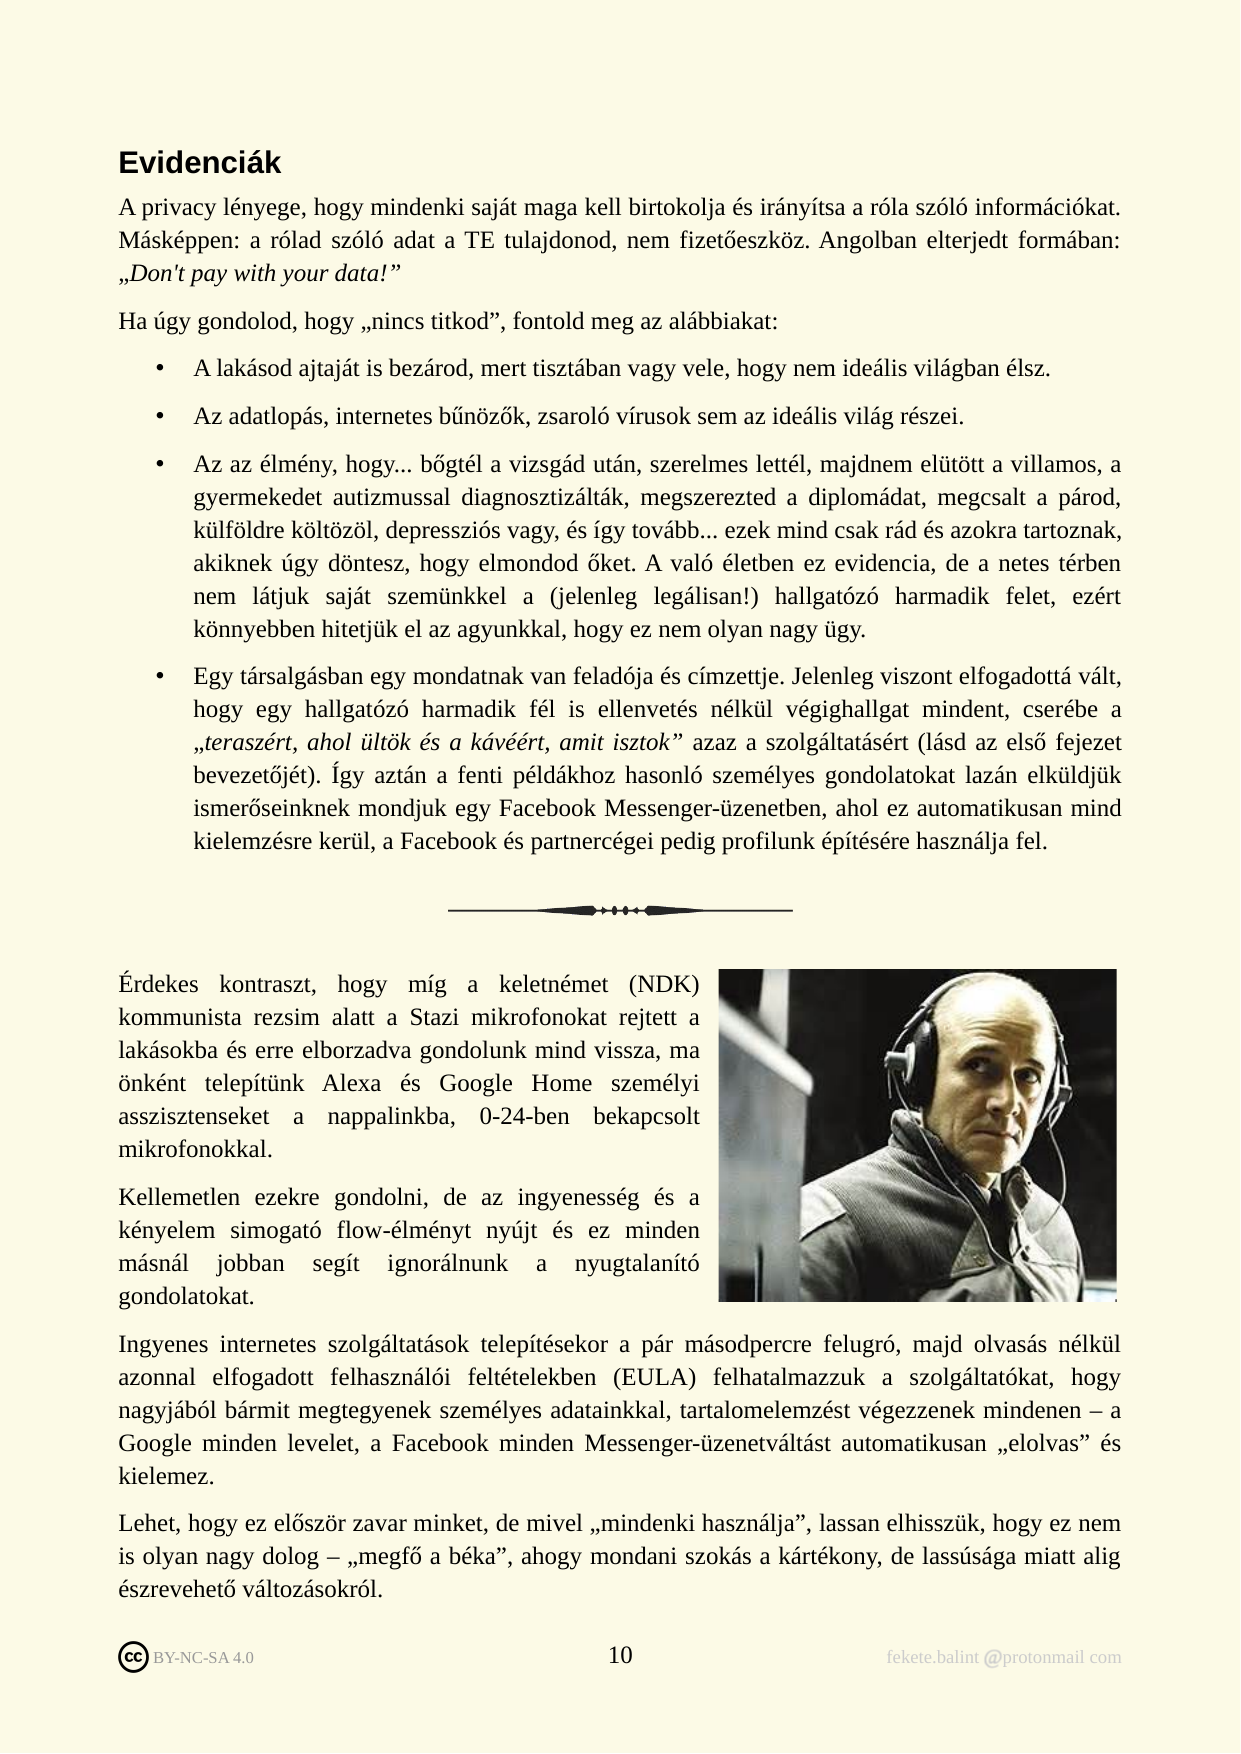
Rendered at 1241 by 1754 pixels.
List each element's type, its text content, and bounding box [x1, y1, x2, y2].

text A privacy lényege, hogy mindenki saját maga kell birtokolja és irányítsa a róla szóló információkat. Másképpen: a rólad szóló adat a TE tulajdonod, nem fizetőeszköz. Angolban elterjedt formában: „Don't pay with your data!” [118, 192, 1122, 287]
text Ingyenes internetes szolgáltatások telepítésekor a pár másodpercre felugró, majd olvasás nélkül azonnal elfogadott felhasználói feltételekben (EULA) felhatalmazzuk a szolgáltatókat, hogy nagyjából bármit megtegyenek személyes adatainkkal, tartalomelemzést végezzenek mindenen – a Google minden levelet, a Facebook minden Messenger-üzenetváltást automatikusan „elolvas” és kielemez. [118, 1329, 1122, 1489]
text Lehet, hogy ez először zavar minket, de mivel „mindenki használja”, lassan elhisszük, hogy ez nem is olyan nagy dolog – „megfő a béka”, ahogy mondani szokás a kártékony, de lassúsága miatt alig észrevehető változásokról. [118, 1508, 1122, 1603]
list Egy társalgásban egy mondatnak van feladója és címzettje. Jelenleg viszont elfogadottá vált, hogy egy hallgatózó harmadik fél is ellenvetés nélkül végighallgat mindent, cserébe a „teraszért, ahol ültök és a kávéért, amit isztok” azaz a szolgáltatásért (lásd az első fejezet bevezetőjét). Így aztán a fenti példákhoz hasonló személyes gondolatokat lazán elküldjük ismerőseinknek mondjuk egy Facebook Messenger-üzenetben, ahol ez automatikusan mind kielemzésre kerül, a Facebook és partnercégei pedig profilunk építésére használja fel. [156, 661, 1122, 855]
text Kellemetlen ezekre gondolni, de az ingyenesség és a kényelem simogató flow-élményt nyújt és ez minden másnál jobban segít ignorálnunk a nyugtalanító gondolatokat. [118, 1182, 1122, 1310]
list Az az élmény, hogy... bőgtél a vizsgád után, szerelmes lettél, majdnem elütött a villamos, a gyermekedet autizmussal diagnosztizálták, megszerezted a diplomádat, megcsalt a párod, külföldre költözöl, depressziós vagy, és így tovább... ezek mind csak rád és azokra tartoznak, akiknek úgy döntesz, hogy elmondod őket. A való életben ez evidencia, de a netes térben nem látjuk saját szemünkkel a (jelenleg legálisan!) hallgatózó harmadik felet, ezért könnyebben hitetjük el az agyunkkal, hogy ez nem olyan nagy ügy. [156, 449, 1122, 642]
picture [982, 1648, 1003, 1669]
subtitle Evidenciák [118, 144, 1122, 180]
picture [446, 902, 795, 918]
picture [118, 1641, 149, 1673]
picture [718, 969, 1117, 1302]
list A lakásod ajtaját is bezárod, mert tisztában vagy vele, hogy nem ideális világban élsz. [156, 353, 1122, 382]
list Az adatlopás, internetes bűnözők, zsaroló vírusok sem az ideális világ részei. [156, 401, 1122, 430]
text Érdekes kontraszt, hogy míg a keletnémet (NDK) kommunista rezsim alatt a Stazi mikrofonokat rejtett a lakásokba és erre elborzadva gondolunk mind vissza, ma önként telepítünk Alexa és Google Home személyi asszisztenseket a nappalinkba, 0-24-ben bekapcsolt mikrofonokkal. [118, 969, 718, 1163]
text Ha úgy gondolod, hogy „nincs titkod”, fontold meg az alábbiakat: [118, 306, 1122, 334]
